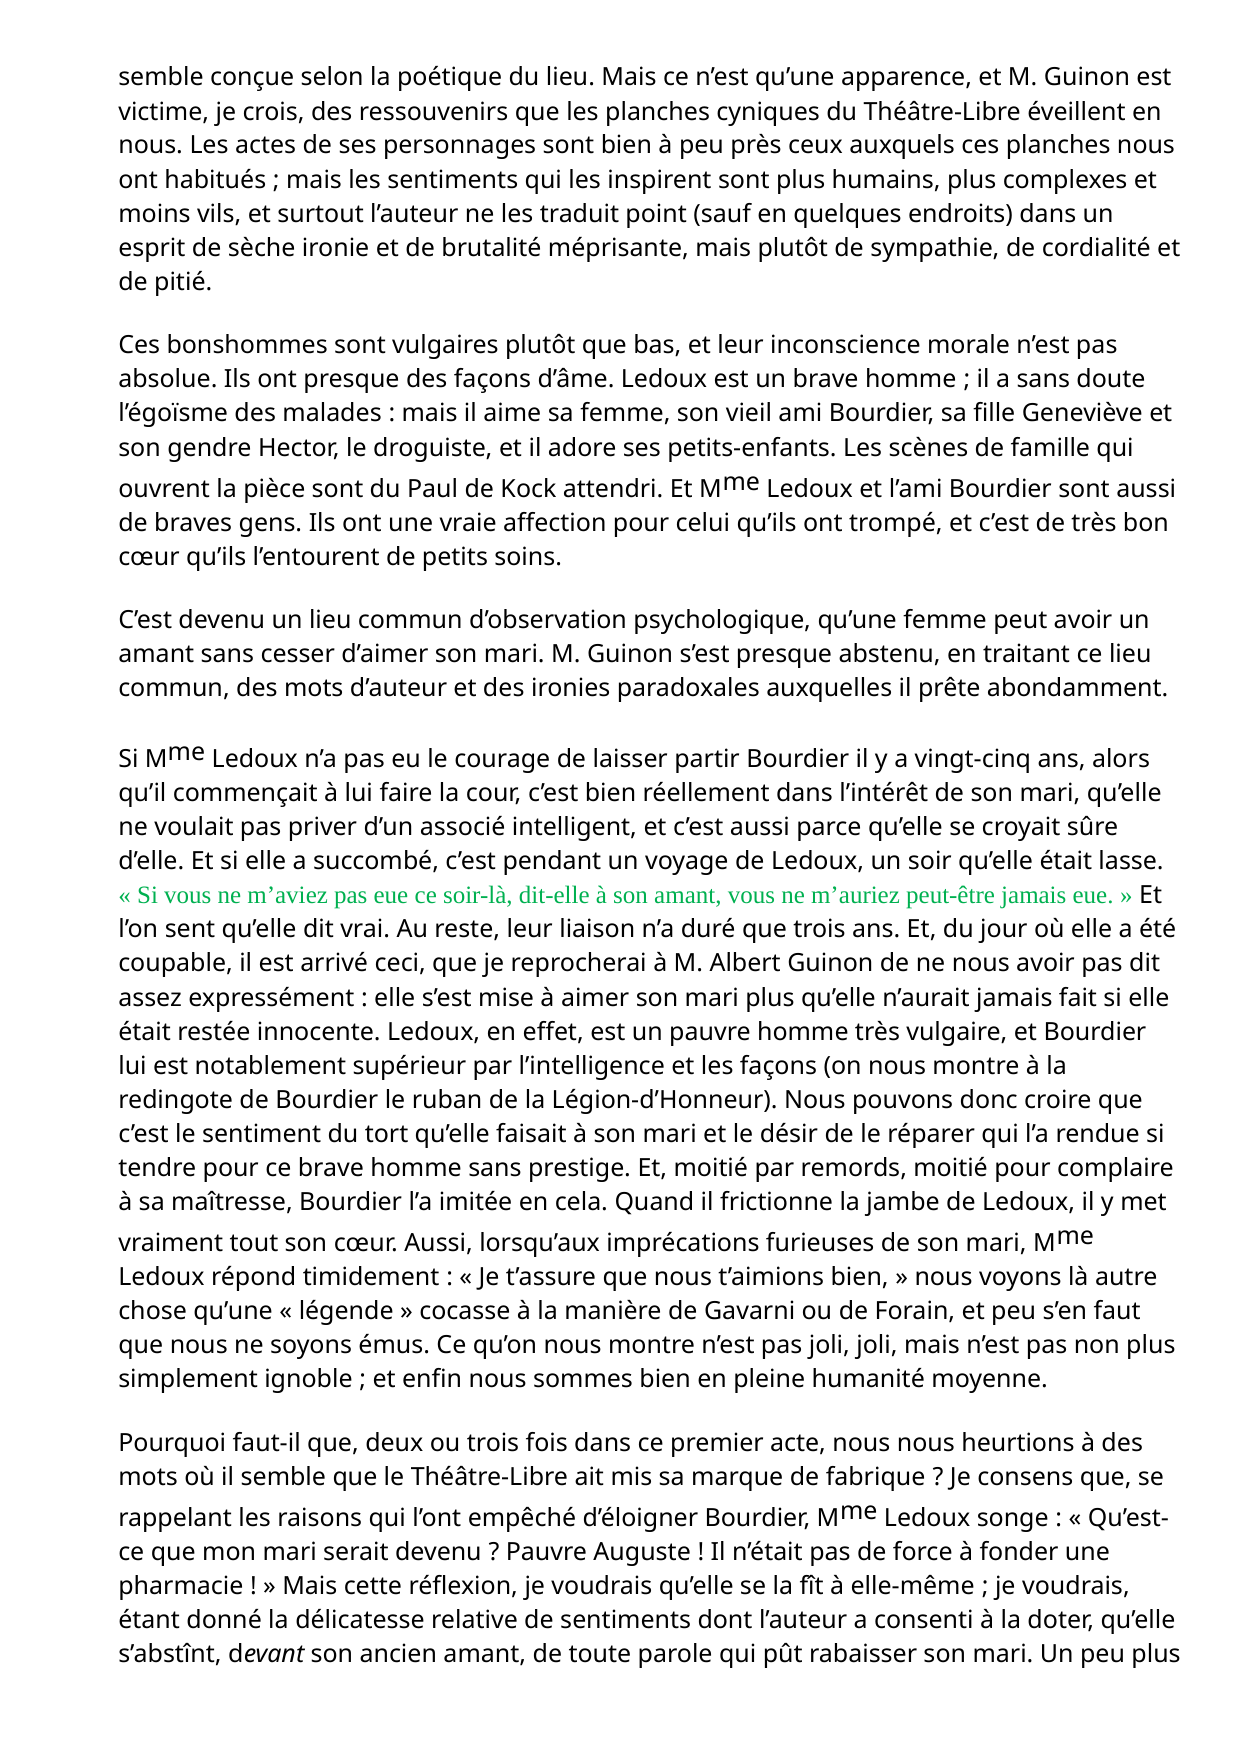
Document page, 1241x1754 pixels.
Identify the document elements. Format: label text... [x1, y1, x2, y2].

text C’est devenu un lieu commun d’observation psychologique, qu’une femme peut avoir un amant sans cesser d’aimer son mari. M. Guinon s’est presque abstenu, en traitant ce lieu commun, des mots d’auteur et des ironies paradoxales auxquelles il prête abondamment. [118, 602, 1181, 704]
text Ces bonshommes sont vulgaires plutôt que bas, et leur inconscience morale n’est pas absolue. Ils ont presque des façons d’âme. Ledoux est un brave homme ; il a sans doute l’égoïsme des malades : mais il aime sa femme, son vieil ami Bourdier, sa fille Geneviève et son gendre Hector, le droguiste, et il adore ses petits-enfants. Les scènes de famille qui ouvrent la pièce sont du Paul de Kock attendri. Et Mme Ledoux et l’ami Bourdier sont aussi de braves gens. Ils ont une vraie affection pour celui qu’ils ont trompé, et c’est de très bon cœur qu’ils l’entourent de petits soins. [118, 327, 1181, 572]
text semble conçue selon la poétique du lieu. Mais ce n’est qu’une apparence, et M. Guinon est victime, je crois, des ressouvenirs que les planches cyniques du Théâtre-Libre éveillent en nous. Les actes de ses personnages sont bien à peu près ceux auxquels ces planches nous ont habitués ; mais les sentiments qui les inspirent sont plus humains, plus complexes et moins vils, et surtout l’auteur ne les traduit point (sauf en quelques endroits) dans un esprit de sèche ironie et de brutalité méprisante, mais plutôt de sympathie, de cordialité et de pitié. [118, 59, 1181, 297]
text Pourquoi faut-il que, deux ou trois fois dans ce premier acte, nous nous heurtions à des mots où il semble que le Théâtre-Libre ait mis sa marque de fabrique ? Je consens que, se rappelant les raisons qui l’ont empêché d’éloigner Bourdier, Mme Ledoux songe : « Qu’est-ce que mon mari serait devenu ? Pauvre Auguste ! Il n’était pas de force à fonder une pharmacie ! » Mais cette réflexion, je voudrais qu’elle se la fît à elle-même ; je voudrais, étant donné la délicatesse relative de sentiments dont l’auteur a consenti à la doter, qu’elle s’abstînt, devant son ancien amant, de toute parole qui pût rabaisser son mari. Un peu plus [118, 1424, 1181, 1670]
text Si Mme Ledoux n’a pas eu le courage de laisser partir Bourdier il y a vingt-cinq ans, alors qu’il commençait à lui faire la cour, c’est bien réellement dans l’intérêt de son mari, qu’elle ne voulait pas priver d’un associé intelligent, et c’est aussi parce qu’elle se croyait sûre d’elle. Et si elle a succombé, c’est pendant un voyage de Ledoux, un soir qu’elle était lasse. « Si vous ne m’aviez pas eue ce soir-là, dit-elle à son amant, vous ne m’auriez peut-être jamais eue. » Et l’on sent qu’elle dit vrai. Au reste, leur liaison n’a duré que trois ans. Et, du jour où elle a été coupable, il est arrivé ceci, que je reprocherai à M. Albert Guinon de ne nous avoir pas dit assez expressément : elle s’est mise à aimer son mari plus qu’elle n’aurait jamais fait si elle était restée innocente. Ledoux, en effet, est un pauvre homme très vulgaire, et Bourdier lui est notablement supérieur par l’intelligence et les façons (on nous montre à la redingote de Bourdier le ruban de la Légion-d’Honneur). Nous pouvons donc croire que c’est le sentiment du tort qu’elle faisait à son mari et le désir de le réparer qui l’a rendue si tendre pour ce brave homme sans prestige. Et, moitié par remords, moitié pour complaire à sa maîtresse, Bourdier l’a imitée en cela. Quand il frictionne la jambe de Ledoux, il y met vraiment tout son cœur. Aussi, lorsqu’aux imprécations furieuses de son mari, Mme Ledoux répond timidement : « Je t’assure que nous t’aimions bien, » nous voyons là autre chose qu’une « légende » cocasse à la manière de Gavarni ou de Forain, et peu s’en faut que nous ne soyons émus. Ce qu’on nous montre n’est pas joli, joli, mais n’est pas non plus simplement ignoble ; et enfin nous sommes bien en pleine humanité moyenne. [118, 734, 1181, 1395]
